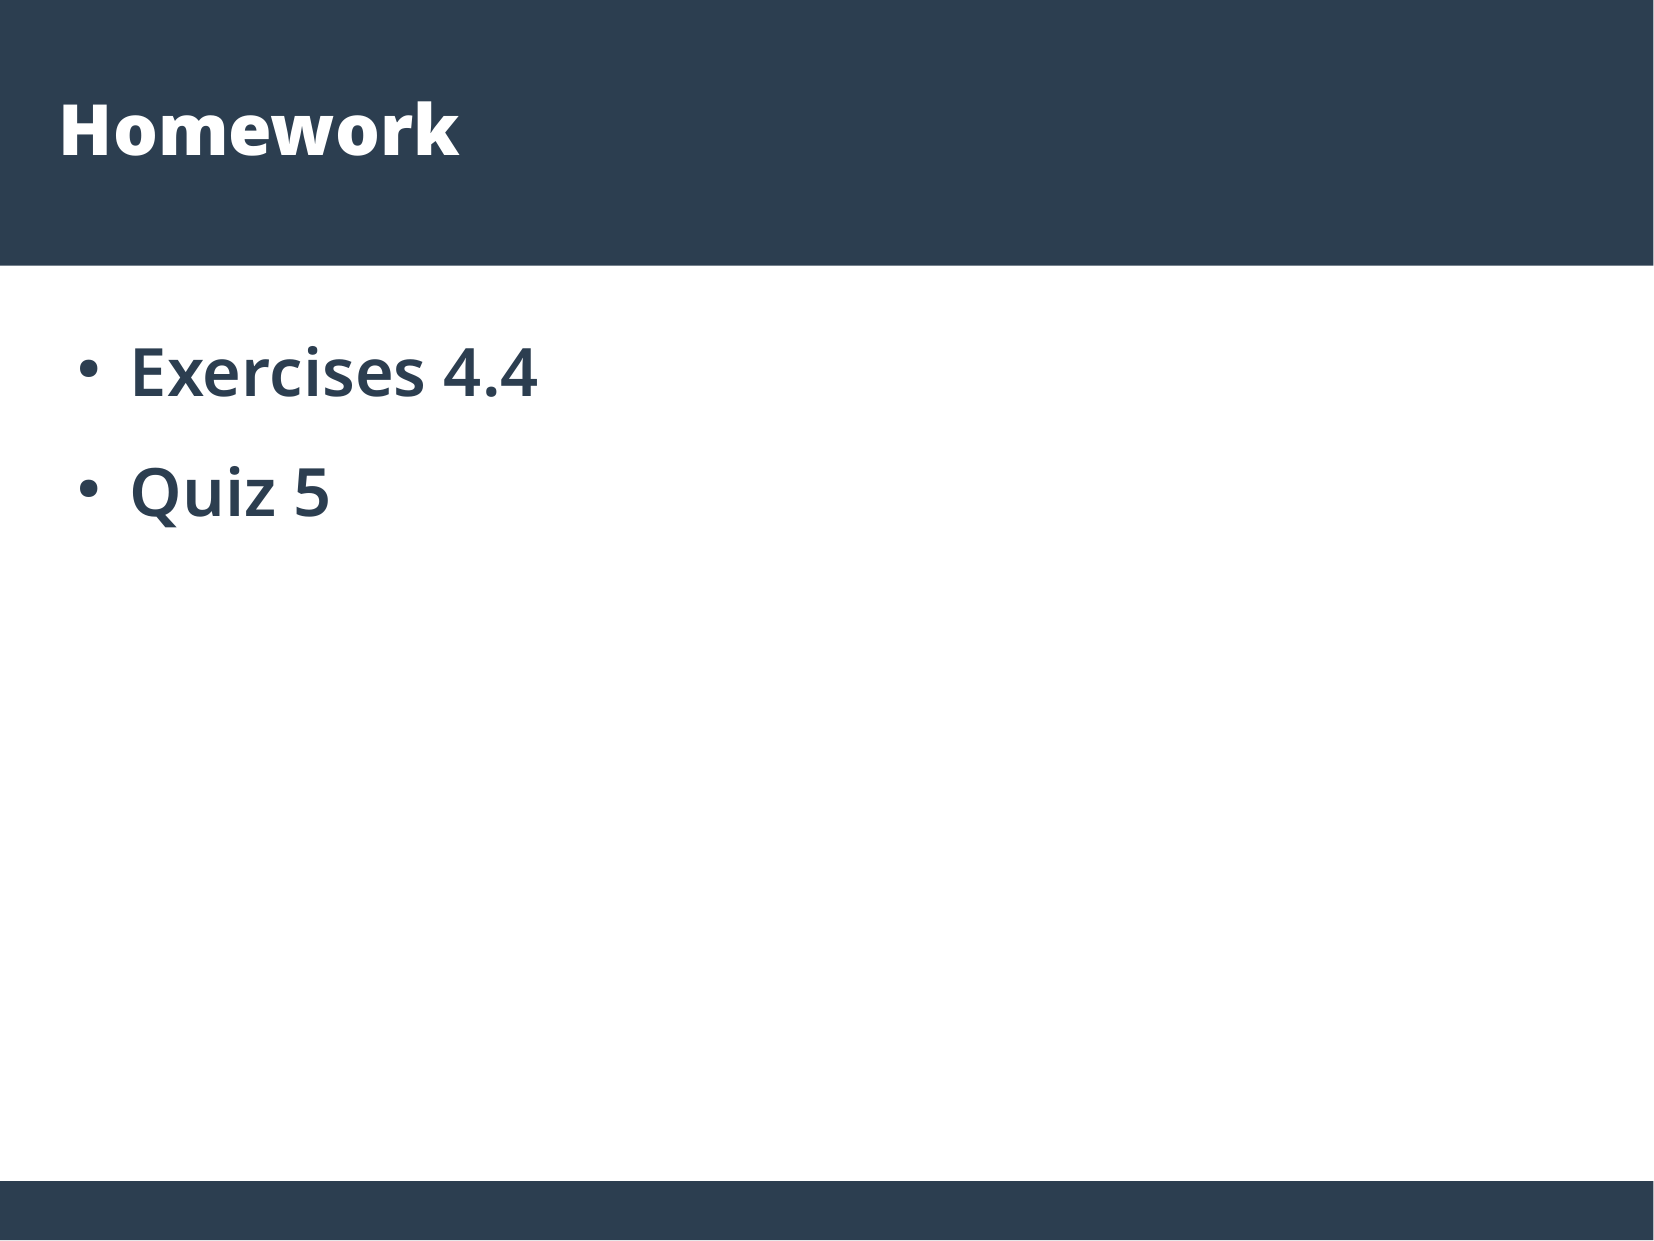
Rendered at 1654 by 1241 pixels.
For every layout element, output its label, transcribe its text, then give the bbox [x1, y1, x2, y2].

title Homework [59, 49, 1595, 207]
list Exercises 4.4 Quiz 5 [59, 324, 1595, 1152]
